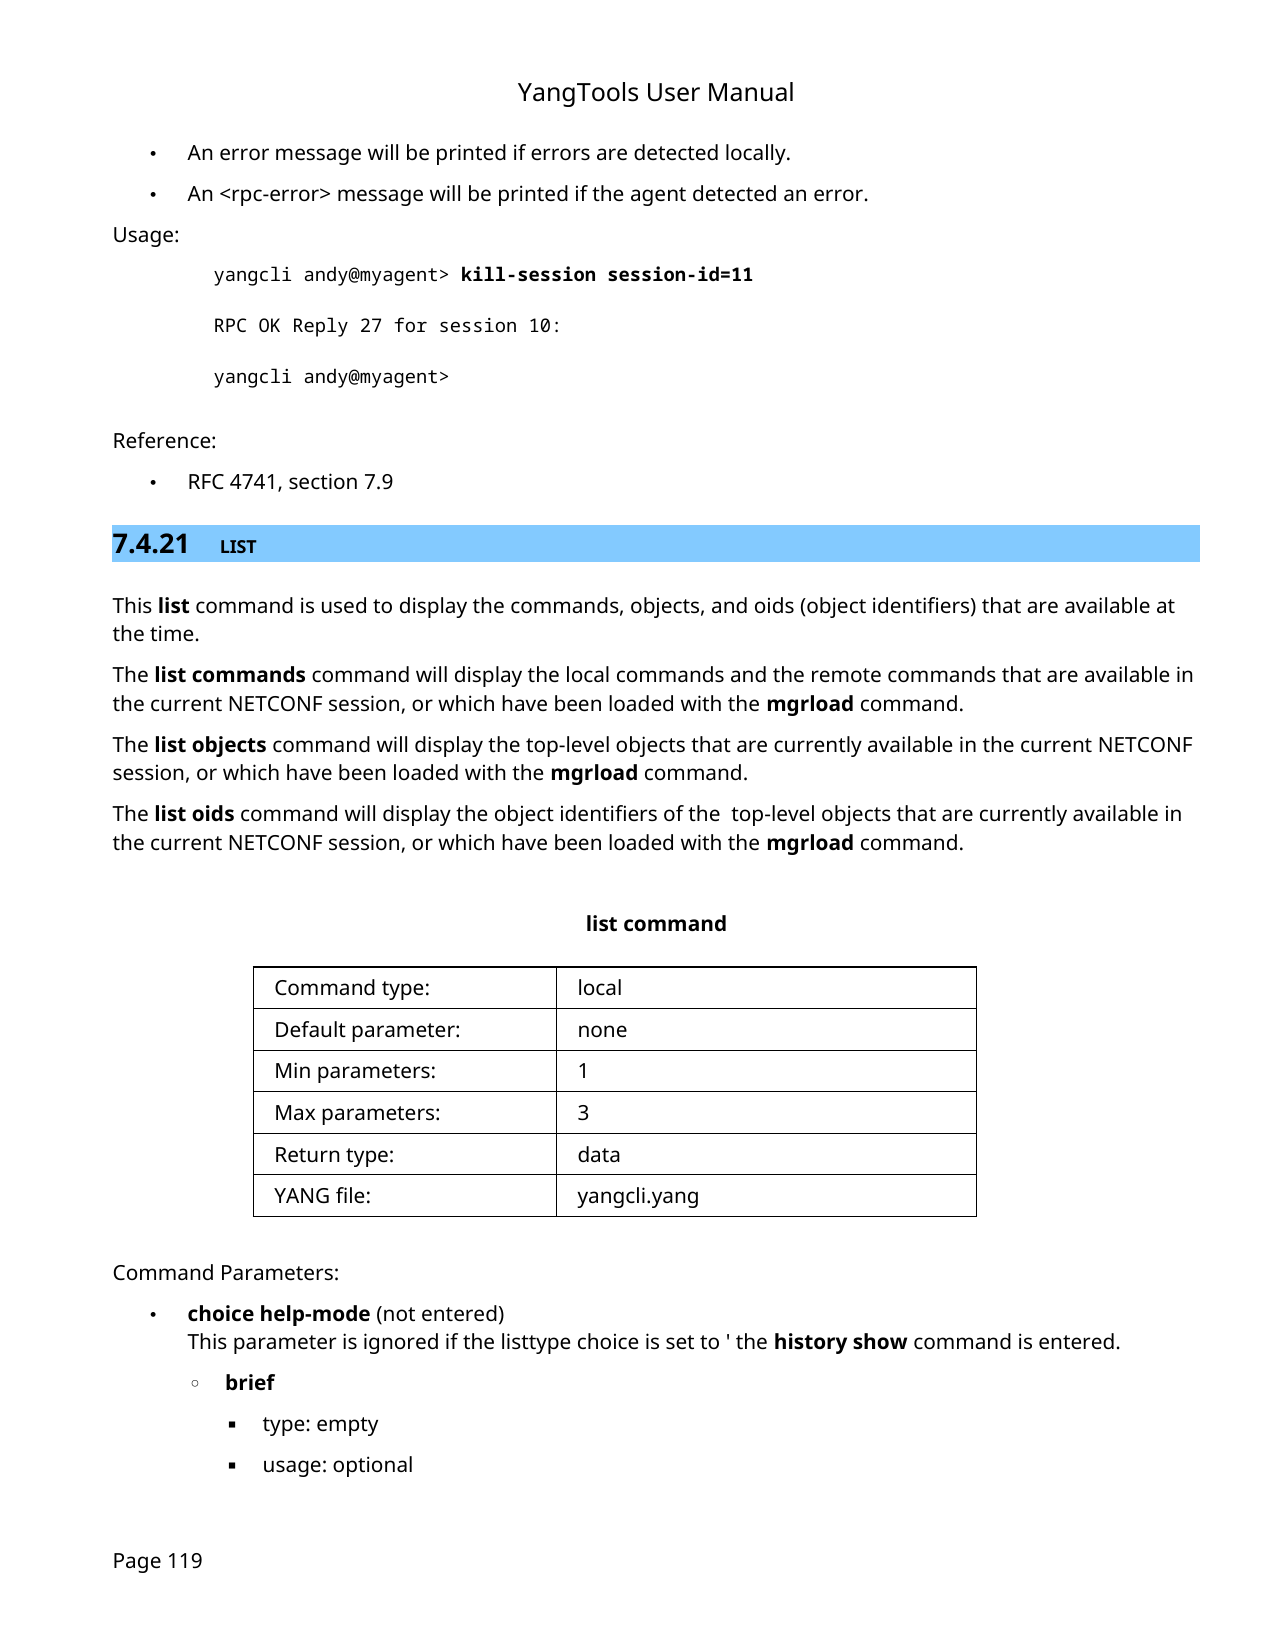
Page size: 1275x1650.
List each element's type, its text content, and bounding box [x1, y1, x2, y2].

text The list commands command will display the local commands and the remote commands that are available in the current NETCONF session, or which have been loaded with the mgrload command. [112, 660, 1200, 717]
table_header Command type: [254, 968, 556, 1008]
table_cell Default parameter: [254, 1009, 556, 1049]
list usage: optional [225, 1450, 1200, 1478]
table_header local [557, 968, 976, 1008]
text Command Parameters: [112, 1258, 1200, 1286]
table_cell none [557, 1009, 976, 1049]
text The list oids command will display the object identifiers of the top-level objects that are currently available in the current NETCONF session, or which have been loaded with the mgrload command. [112, 799, 1200, 856]
table_cell yangcli.yang [557, 1175, 976, 1216]
text This list command is used to display the commands, objects, and oids (object identifiers) that are available at the time. [112, 591, 1200, 648]
text Reference: [112, 426, 1200, 455]
table_cell data [557, 1134, 976, 1174]
list choice help-mode (not entered) This parameter is ignored if the listtype choice is set to ' the history show command is entered. [150, 1299, 1200, 1356]
list brief [187, 1368, 1200, 1396]
list RFC 4741, section 7.9 [150, 467, 1200, 496]
subtitle list [112, 525, 1200, 562]
text yangcli andy@myagent> kill-session session-id=11 RPC OK Reply 27 for session 10: yangcli andy@myagent> [139, 261, 1200, 414]
table_cell YANG file: [254, 1175, 556, 1216]
table_cell Max parameters: [254, 1092, 556, 1133]
text Usage: [112, 220, 1200, 249]
list type: empty [225, 1409, 1200, 1437]
list An error message will be printed if errors are detected locally. [150, 138, 1200, 167]
subtitle list command [127, 909, 1185, 938]
table_cell Min parameters: [254, 1051, 556, 1091]
table_cell 1 [557, 1051, 976, 1091]
list An <rpc-error> message will be printed if the agent detected an error. [150, 179, 1200, 208]
table_cell Return type: [254, 1134, 556, 1174]
table_cell 3 [557, 1092, 976, 1133]
text The list objects command will display the top-level objects that are currently available in the current NETCONF session, or which have been loaded with the mgrload command. [112, 730, 1200, 787]
